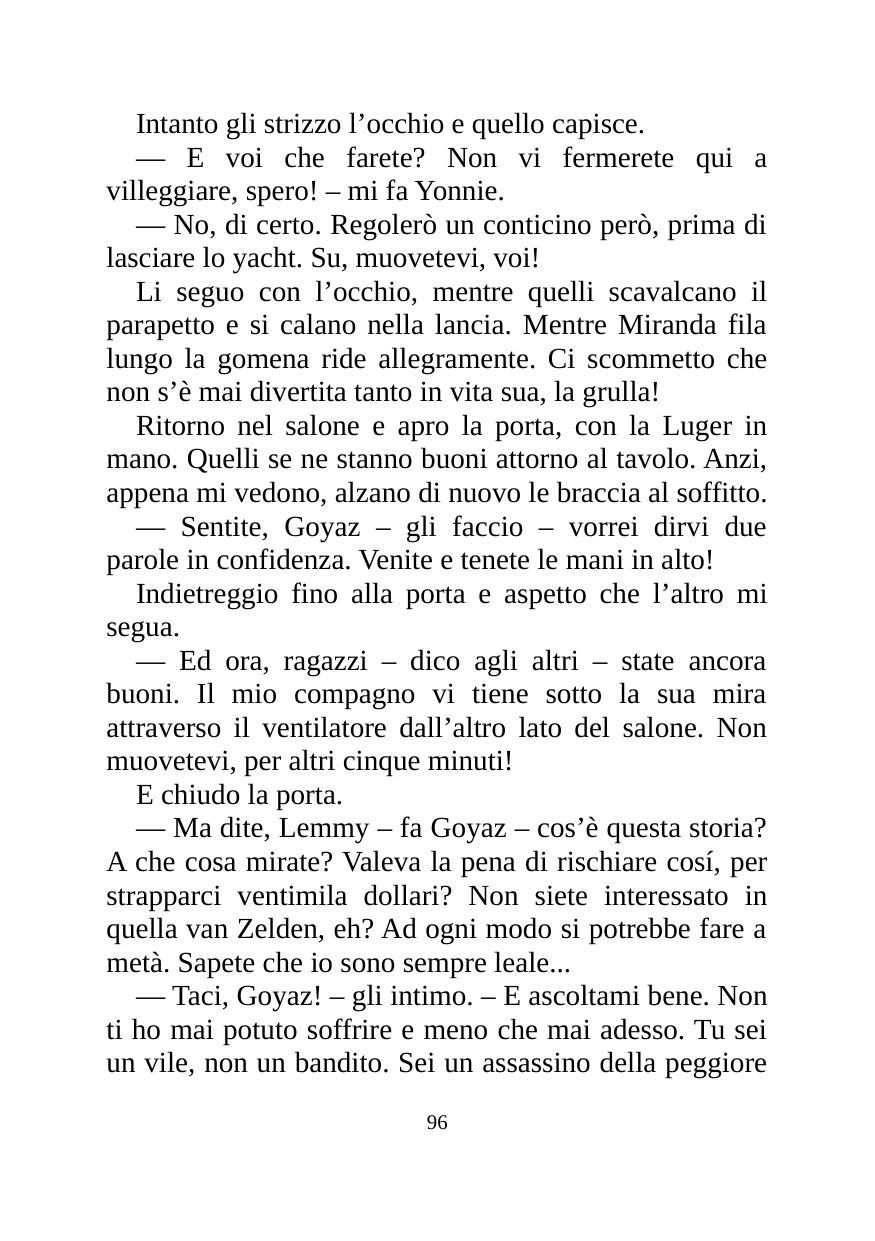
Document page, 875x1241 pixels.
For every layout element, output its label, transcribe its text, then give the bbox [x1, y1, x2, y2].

text — Taci, Goyaz! – gli intimo. – E ascoltami bene. Non ti ho mai potuto soffrire e meno che mai adesso. Tu sei un vile, non un bandito. Sei un assassino della peggiore [106, 978, 768, 1079]
text — Sentite, Goyaz – gli faccio – vorrei dirvi due parole in confidenza. Venite e tenete le mani in alto! [106, 509, 768, 576]
text — E voi che farete? Non vi fermerete qui a villeggiare, spero! – mi fa Yonnie. [106, 140, 768, 207]
text Ritorno nel salone e apro la porta, con la Luger in mano. Quelli se ne stanno buoni attorno al tavolo. Anzi, appena mi vedono, alzano di nuovo le braccia al soffitto. [106, 408, 768, 509]
text E chiudo la porta. [106, 777, 768, 811]
text Indietreggio fino alla porta e aspetto che l’altro mi segua. [106, 576, 768, 643]
text — No, di certo. Regolerò un conticino però, prima di lasciare lo yacht. Su, muovetevi, voi! [106, 207, 768, 274]
text — Ma dite, Lemmy – fa Goyaz – cos’è questa storia? A che cosa mirate? Valeva la pena di rischiare cosí, per strapparci ventimila dollari? Non siete interessato in quella van Zelden, eh? Ad ogni modo si potrebbe fare a metà. Sapete che io sono sempre leale... [106, 811, 768, 978]
text — Ed ora, ragazzi – dico agli altri – state ancora buoni. Il mio compagno vi tiene sotto la sua mira attraverso il ventilatore dall’altro lato del salone. Non muovetevi, per altri cinque minuti! [106, 643, 768, 777]
text Intanto gli strizzo l’occhio e quello capisce. [106, 106, 768, 140]
text Li seguo con l’occhio, mentre quelli scavalcano il parapetto e si calano nella lancia. Mentre Miranda fila lungo la gomena ride allegramente. Ci scommetto che non s’è mai divertita tanto in vita sua, la grulla! [106, 274, 768, 408]
